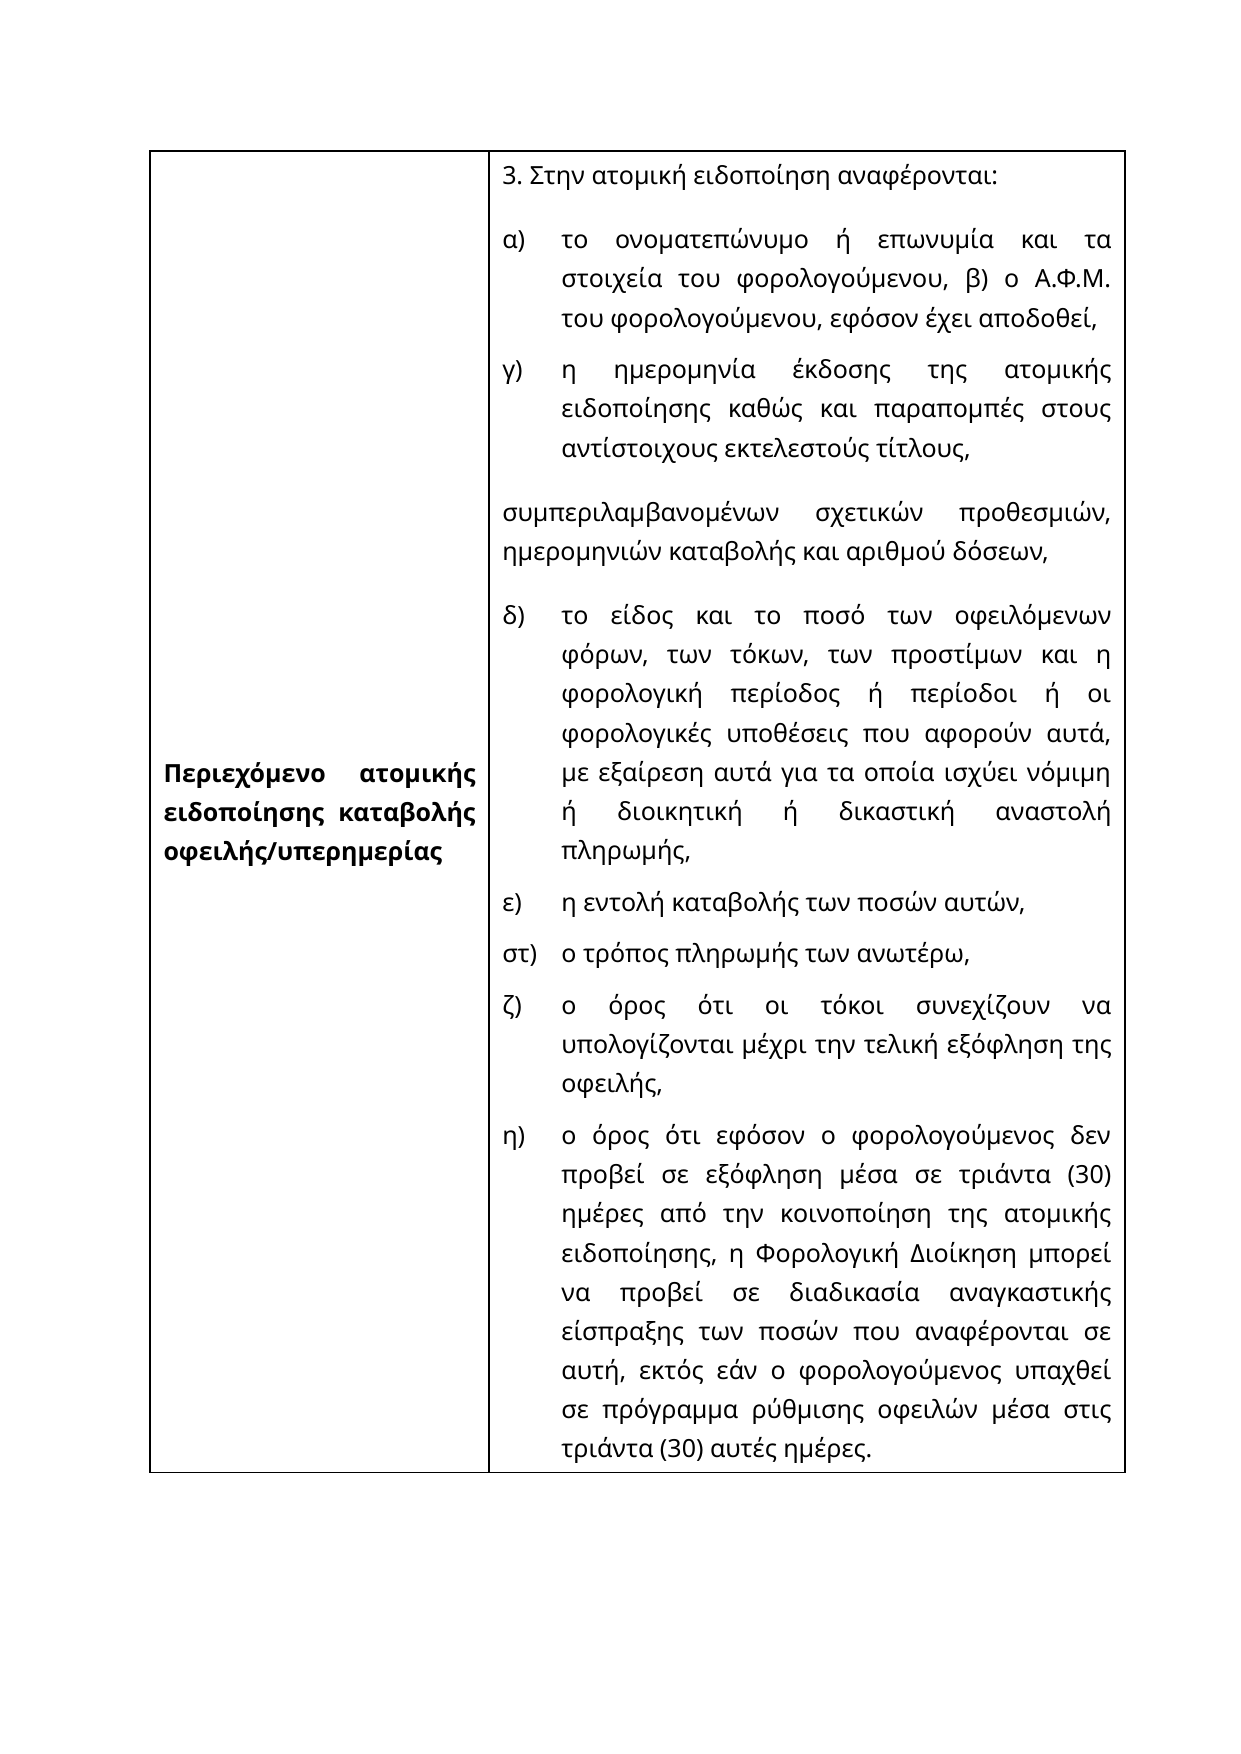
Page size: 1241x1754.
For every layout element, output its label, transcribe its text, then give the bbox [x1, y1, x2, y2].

table_cell Περιεχόμενο ατομικής ειδοποίησης καταβολής οφειλής/υπερημερίας [151, 152, 488, 1471]
table_cell 3. Στην ατομική ειδοποίηση αναφέρονται: α) το ονοματεπώνυμο ή επωνυμία και τα στοιχεία του φορολογούμενου, β) ο Α.Φ.Μ. του φορολογούμενου, εφόσον έχει αποδοθεί, γ) η ημερομηνία έκδοσης της ατομικής ειδοποίησης καθώς και παραπομπές στους αντίστοιχους εκτελεστούς τίτλους, συμπεριλαμβανομένων σχετικών προθεσμιών, ημερομηνιών καταβολής και αριθμού δόσεων, δ) το είδος και το ποσό των οφειλόμενων φόρων, των τόκων, των προστίμων και η φορολογική περίοδος ή περίοδοι ή οι φορολογικές υποθέσεις που αφορούν αυτά, με εξαίρεση αυτά για τα οποία ισχύει νόμιμη ή διοικητική ή δικαστική αναστολή πληρωμής, ε) η εντολή καταβολής των ποσών αυτών, στ) ο τρόπος πληρωμής των ανωτέρω, ζ) ο όρος ότι οι τόκοι συνεχίζουν να υπολογίζονται μέχρι την τελική εξόφληση της οφειλής, η) ο όρος ότι εφόσον ο φορολογούμενος δεν προβεί σε εξόφληση μέσα σε τριάντα (30) ημέρες από την κοινοποίηση της ατομικής ειδοποίησης, η Φορολογική Διοίκηση μπορεί να προβεί σε διαδικασία αναγκαστικής είσπραξης των ποσών που αναφέρονται σε αυτή, εκτός εάν ο φορολογούμενος υπαχθεί σε πρόγραμμα ρύθμισης οφειλών μέσα στις τριάντα (30) αυτές ημέρες. [490, 152, 1124, 1471]
